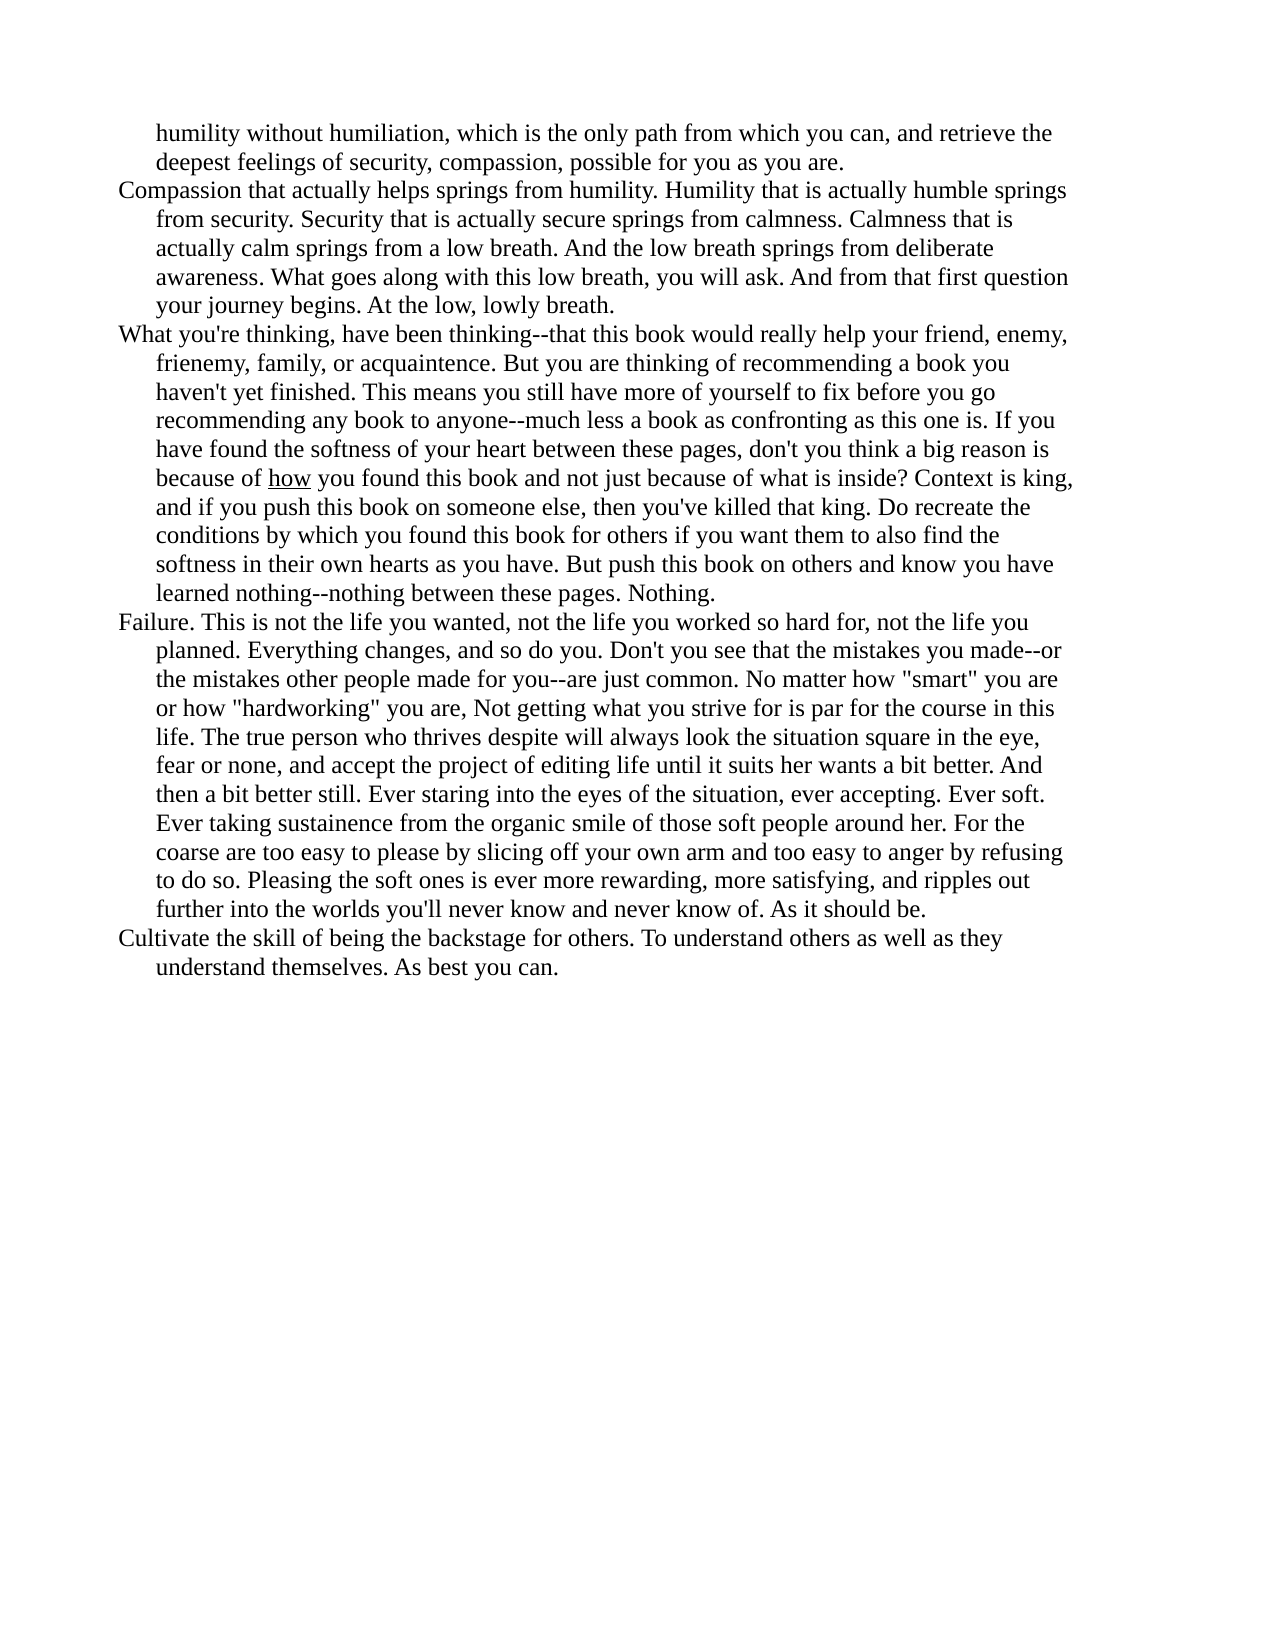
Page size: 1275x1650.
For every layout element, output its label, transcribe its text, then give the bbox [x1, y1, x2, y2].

text humility without humiliation, which is the only path from which you can, and retrieve the deepest feelings of security, compassion, possible for you as you are. [118, 118, 1082, 176]
text Failure. This is not the life you wanted, not the life you worked so hard for, not the life you planned. Everything changes, and so do you. Don't you see that the mistakes you made--or the mistakes other people made for you--are just common. No matter how "smart" you are or how "hardworking" you are, Not getting what you strive for is par for the course in this life. The true person who thrives despite will always look the situation square in the eye, fear or none, and accept the project of editing life until it suits her wants a bit better. And then a bit better still. Ever staring into the eyes of the situation, ever accepting. Ever soft. Ever taking sustainence from the organic smile of those soft people around her. For the coarse are too easy to please by slicing off your own arm and too easy to anger by refusing to do so. Pleasing the soft ones is ever more rewarding, more satisfying, and ripples out further into the worlds you'll never know and never know of. As it should be. [118, 607, 1082, 923]
text What you're thinking, have been thinking--that this book would really help your friend, enemy, frienemy, family, or acquaintence. But you are thinking of recommending a book you haven't yet finished. This means you still have more of yourself to fix before you go recommending any book to anyone--much less a book as confronting as this one is. If you have found the softness of your heart between these pages, don't you think a big reason is because of how you found this book and not just because of what is inside? Context is king, and if you push this book on someone else, then you've killed that king. Do recreate the conditions by which you found this book for others if you want them to also find the softness in their own hearts as you have. But push this book on others and know you have learned nothing--nothing between these pages. Nothing. [118, 319, 1082, 607]
text Compassion that actually helps springs from humility. Humility that is actually humble springs from security. Security that is actually secure springs from calmness. Calmness that is actually calm springs from a low breath. And the low breath springs from deliberate awareness. What goes along with this low breath, you will ask. And from that first question your journey begins. At the low, lowly breath. [118, 176, 1082, 319]
text Cultivate the skill of being the backstage for others. To understand others as well as they understand themselves. As best you can. [118, 923, 1082, 981]
